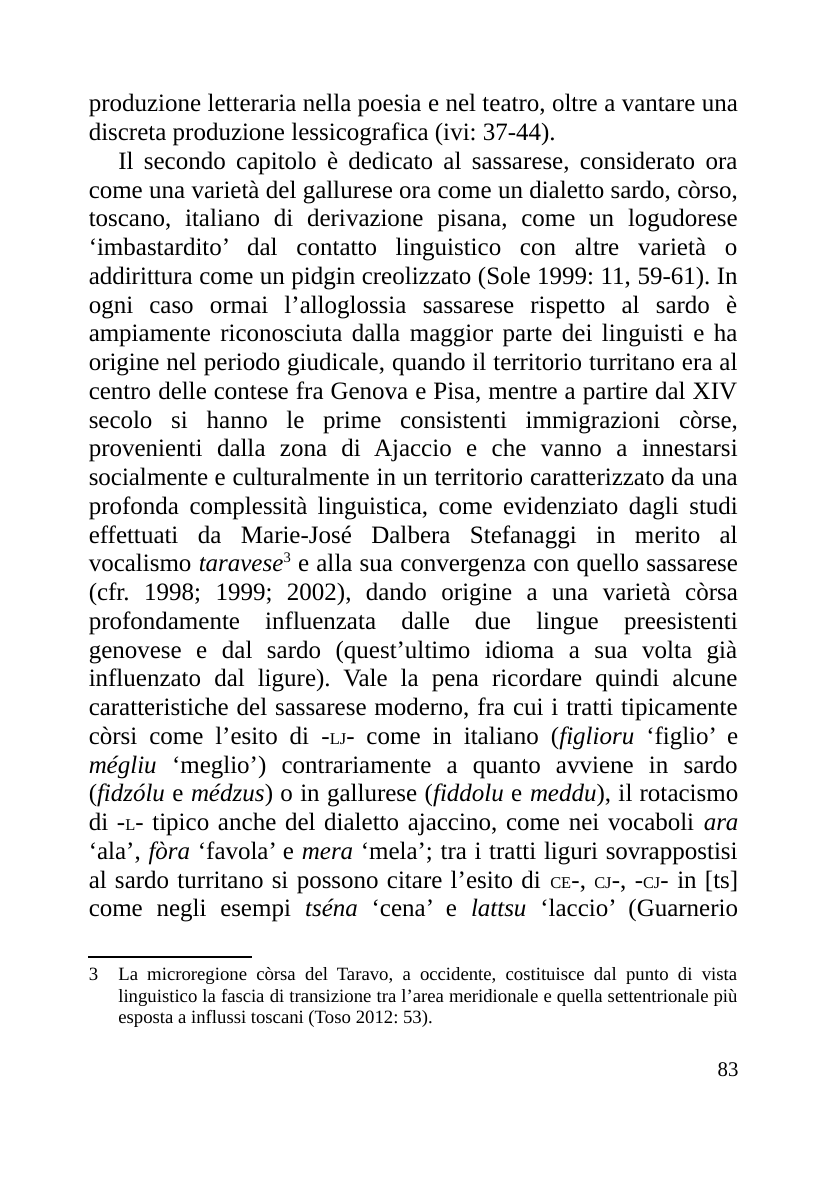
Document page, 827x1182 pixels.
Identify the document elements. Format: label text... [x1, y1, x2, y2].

text Il secondo capitolo è dedicato al sassarese, considerato ora come una varietà del gallurese ora come un dialetto sardo, còrso, toscano, italiano di derivazione pisana, come un logudorese ‘imbastardito’ dal contatto linguistico con altre varietà o addirittura come un pidgin creolizzato (Sole 1999: 11, 59-61). In ogni caso ormai l’alloglossia sassarese rispetto al sardo è ampiamente riconosciuta dalla maggior parte dei linguisti e ha origine nel periodo giudicale, quando il territorio turritano era al centro delle contese fra Genova e Pisa, mentre a partire dal XIV secolo si hanno le prime consistenti immigrazioni còrse, provenienti dalla zona di Ajaccio e che vanno a innestarsi socialmente e culturalmente in un territorio caratterizzato da una profonda complessità linguistica, come evidenziato dagli studi effettuati da Marie-José Dalbera Stefanaggi in merito al vocalismo taravese e alla sua convergenza con quello sassarese (cfr. 1998; 1999; 2002), dando origine a una varietà còrsa profondamente influenzata dalle due lingue preesistenti genovese e dal sardo (quest’ultimo idioma a sua volta già influenzato dal ligure). Vale la pena ricordare quindi alcune caratteristiche del sassarese moderno, fra cui i tratti tipicamente còrsi come l’esito di -lj- come in italiano (figlioru ‘figlio’ e mégliu ‘meglio’) contrariamente a quanto avviene in sardo (fidzólu e médzus) o in gallurese (fiddolu e meddu), il rotacismo di -l- tipico anche del dialetto ajaccino, come nei vocaboli ara ‘ala’, fòra ‘favola’ e mera ‘mela’; tra i tratti liguri sovrappostisi al sardo turritano si possono citare l’esito di ce-, cj-, -cj- in [ts] come negli esempi tséna ‘cena’ e lattsu ‘laccio’ (Guarnerio [88, 146, 738, 922]
text La microregione còrsa del Taravo, a occidente, costituisce dal punto di vista linguistico la fascia di transizione tra l’area meridionale e quella settentrionale più esposta a influssi toscani (Toso 2012: 53). [88, 963, 738, 1028]
text produzione letteraria nella poesia e nel teatro, oltre a vantare una discreta produzione lessicografica (ivi: 37-44). [88, 88, 738, 146]
